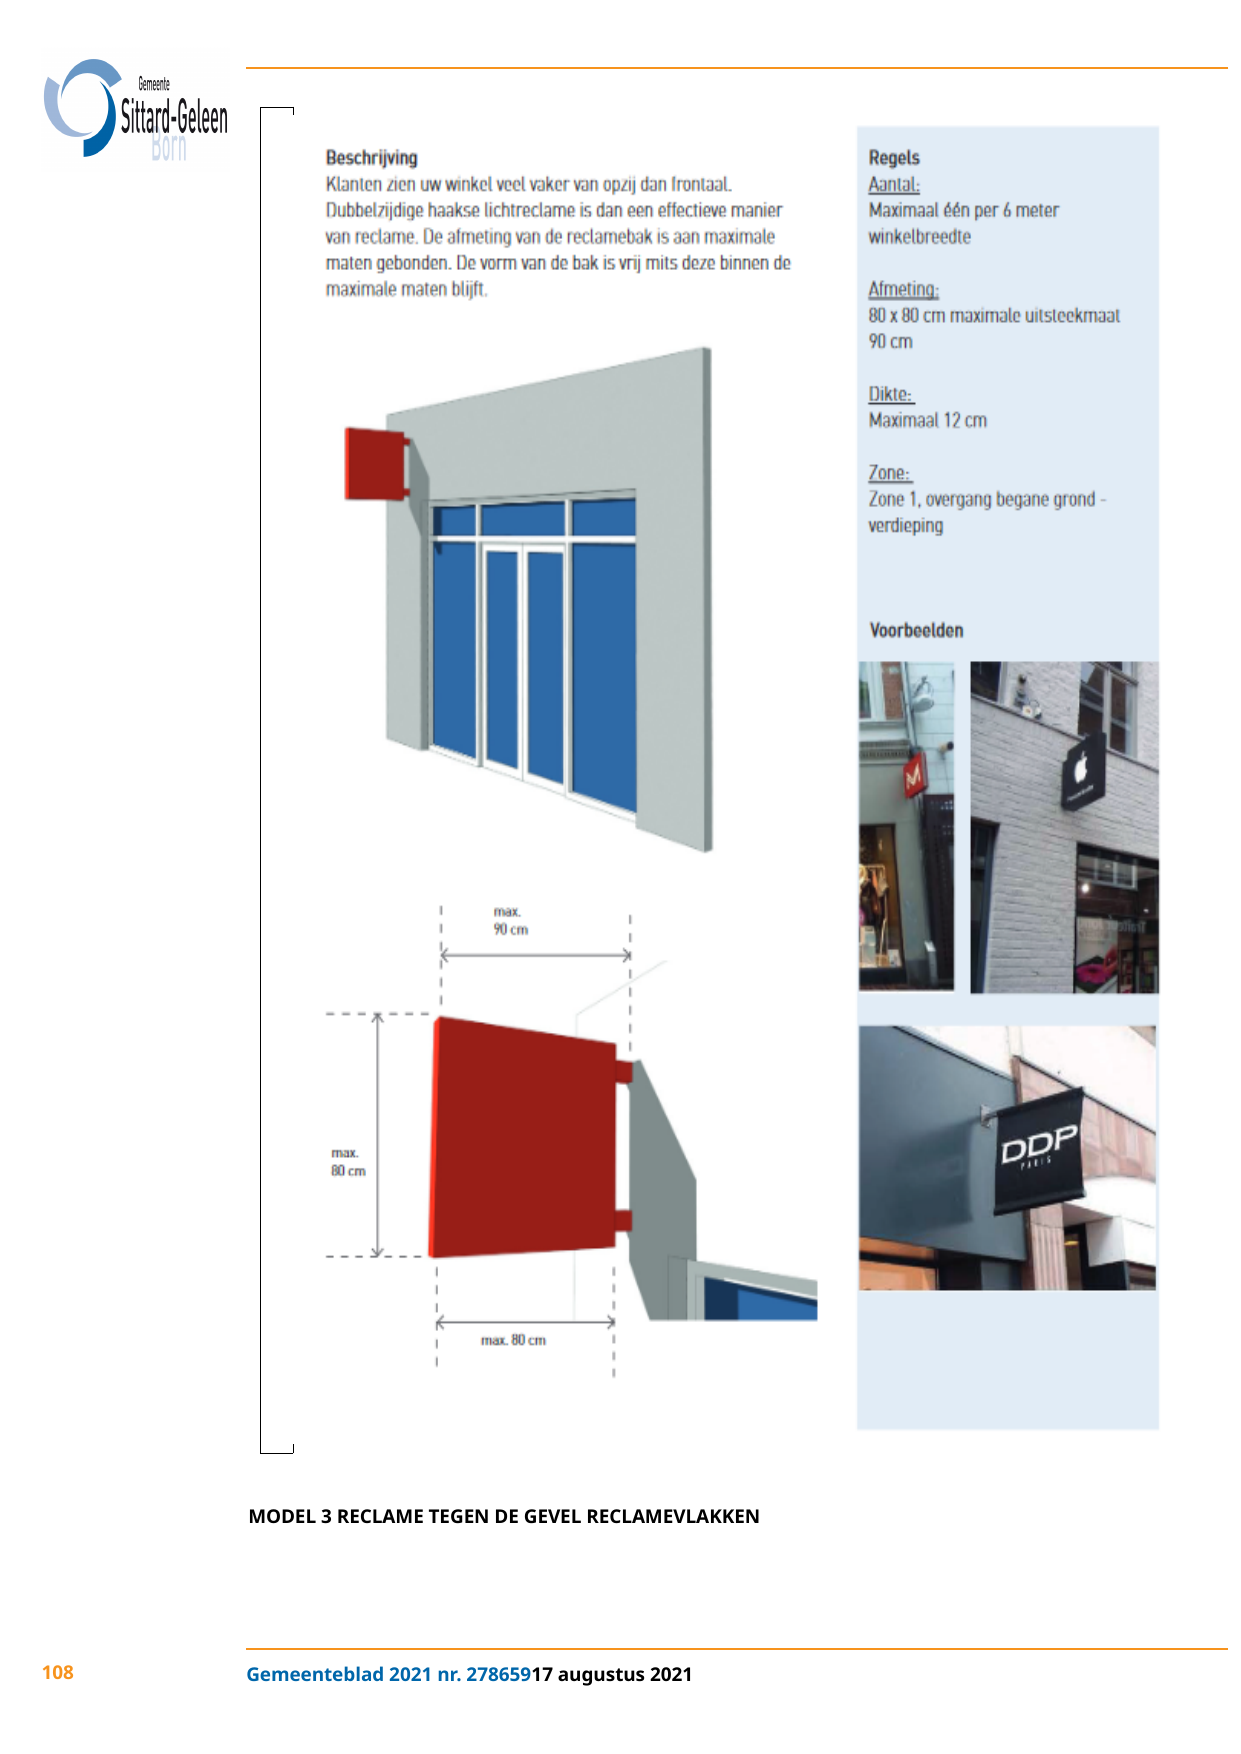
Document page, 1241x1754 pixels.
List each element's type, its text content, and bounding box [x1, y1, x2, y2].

picture [41, 47, 231, 172]
text MODEL 3 RECLAME TEGEN DE GEVEL RECLAMEVLAKKEN [248, 1503, 1152, 1529]
picture [268, 115, 1173, 1444]
